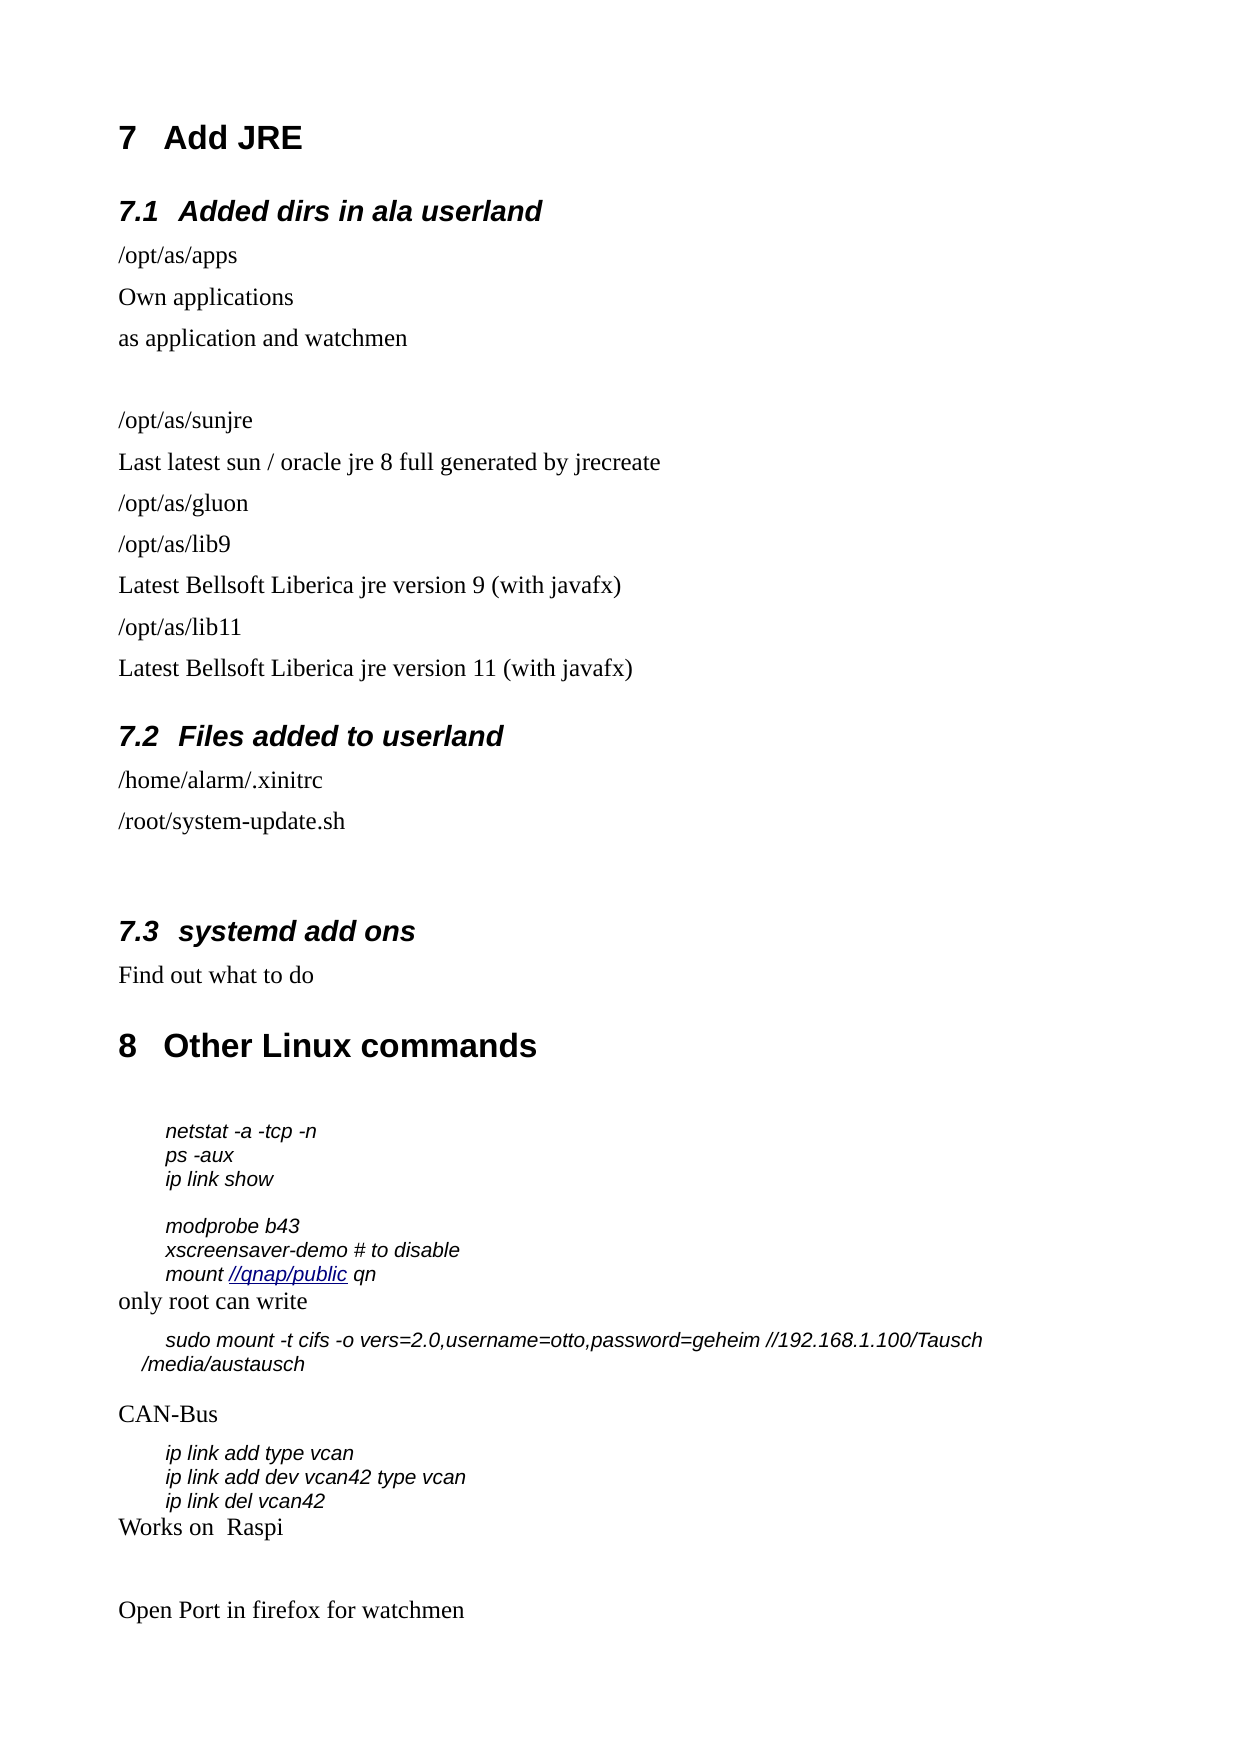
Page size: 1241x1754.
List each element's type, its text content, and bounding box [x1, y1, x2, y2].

text Own applications [118, 282, 1122, 310]
text Works on Raspi [118, 1512, 1122, 1541]
text ip link show [142, 1166, 1122, 1190]
text Latest Bellsoft Liberica jre version 11 (with javafx) [118, 653, 1122, 682]
text ip link add type vcan [142, 1441, 1122, 1464]
subtitle Files added to userland [118, 719, 1122, 753]
subtitle systemd add ons [118, 914, 1122, 947]
text Open Port in firefox for watchmen [118, 1595, 1122, 1624]
text CAN-Bus [118, 1399, 1122, 1428]
text Find out what to do [118, 960, 1122, 989]
text /home/alarm/.xinitrc [118, 765, 1122, 794]
subtitle Added dirs in ala userland [118, 194, 1122, 228]
text mount //qnap/public qn [142, 1262, 1122, 1286]
subtitle Other Linux commands [118, 1026, 1122, 1065]
text ip link add dev vcan42 type vcan [142, 1464, 1122, 1488]
text /opt/as/lib11 [118, 612, 1122, 640]
text as application and watchmen [118, 323, 1122, 352]
text ps -aux [142, 1142, 1122, 1166]
text /opt/as/lib9 [118, 529, 1122, 558]
text /opt/as/apps [118, 240, 1122, 269]
text only root can write [118, 1286, 1122, 1315]
text xscreensaver-demo # to disable [142, 1238, 1122, 1262]
text Latest Bellsoft Liberica jre version 9 (with javafx) [118, 570, 1122, 599]
text sudo mount -t cifs -o vers=2.0,username=otto,password=geheim //192.168.1.100/Tausch /media/austausch [142, 1327, 1122, 1375]
text /opt/as/sunjre [118, 405, 1122, 434]
text /root/system-update.sh [118, 806, 1122, 835]
text modprobe b43 [142, 1214, 1122, 1238]
text /opt/as/gluon [118, 488, 1122, 517]
text ip link del vcan42 [142, 1488, 1122, 1512]
subtitle Add JRE [118, 118, 1122, 157]
text netstat -a -tcp -n [142, 1118, 1122, 1142]
text Last latest sun / oracle jre 8 full generated by jrecreate [118, 447, 1122, 475]
